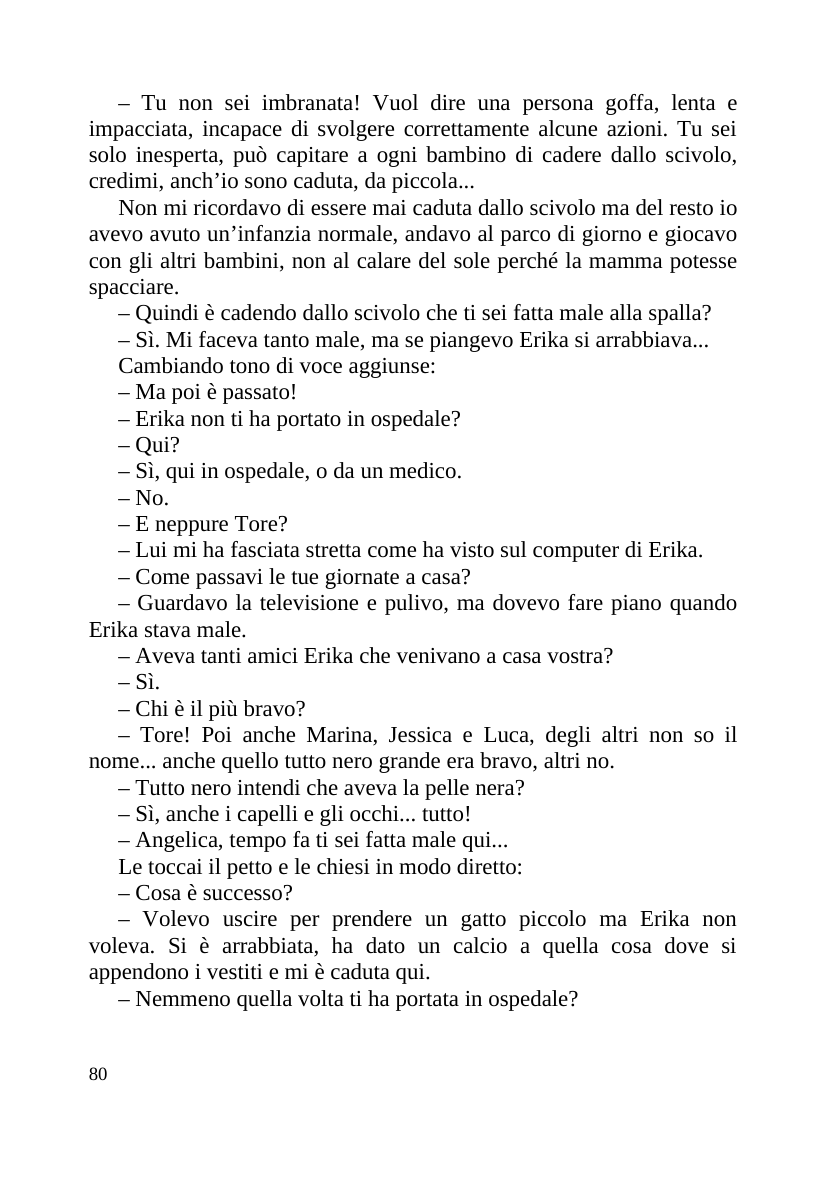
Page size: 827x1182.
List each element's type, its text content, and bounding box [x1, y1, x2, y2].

text – Qui? [88, 431, 738, 457]
text – No. [88, 484, 738, 510]
text – Nemmeno quella volta ti ha portata in ospedale? [88, 984, 738, 1011]
text Non mi ricordavo di essere mai caduta dallo scivolo ma del resto io avevo avuto un’infanzia normale, andavo al parco di giorno e giocavo con gli altri bambini, non al calare del sole perché la mamma potesse spacciare. [88, 194, 738, 299]
text – Erika non ti ha portato in ospedale? [88, 405, 738, 431]
text – Tu non sei imbranata! Vuol dire una persona goffa, lenta e impacciata, incapace di svolgere correttamente alcune azioni. Tu sei solo inesperta, può capitare a ogni bambino di cadere dallo scivolo, credimi, anch’io sono caduta, da piccola... [88, 88, 738, 194]
text – Chi è il più bravo? [88, 695, 738, 721]
text – Sì, qui in ospedale, o da un medico. [88, 457, 738, 484]
text – Volevo uscire per prendere un gatto piccolo ma Erika non voleva. Si è arrabbiata, ha dato un calcio a quella cosa dove si appendono i vestiti e mi è caduta qui. [88, 906, 738, 984]
text Le toccai il petto e le chiesi in modo diretto: [88, 853, 738, 879]
text – Come passavi le tue giornate a casa? [88, 563, 738, 589]
text – Angelica, tempo fa ti sei fatta male qui... [88, 826, 738, 853]
text – Sì, anche i capelli e gli occhi... tutto! [88, 800, 738, 826]
text – Tutto nero intendi che aveva la pelle nera? [88, 774, 738, 800]
text – Lui mi ha fasciata stretta come ha visto sul computer di Erika. [88, 537, 738, 563]
text – Sì. [88, 668, 738, 695]
text – E neppure Tore? [88, 510, 738, 537]
text – Aveva tanti amici Erika che venivano a casa vostra? [88, 642, 738, 668]
text Cambiando tono di voce aggiunse: [88, 352, 738, 378]
text – Sì. Mi faceva tanto male, ma se piangevo Erika si arrabbiava... [88, 326, 738, 352]
text – Tore! Poi anche Marina, Jessica e Luca, degli altri non so il nome... anche quello tutto nero grande era bravo, altri no. [88, 721, 738, 774]
text – Quindi è cadendo dallo scivolo che ti sei fatta male alla spalla? [88, 299, 738, 326]
text – Ma poi è passato! [88, 378, 738, 405]
text – Guardavo la televisione e pulivo, ma dovevo fare piano quando Erika stava male. [88, 589, 738, 642]
text – Cosa è successo? [88, 879, 738, 906]
